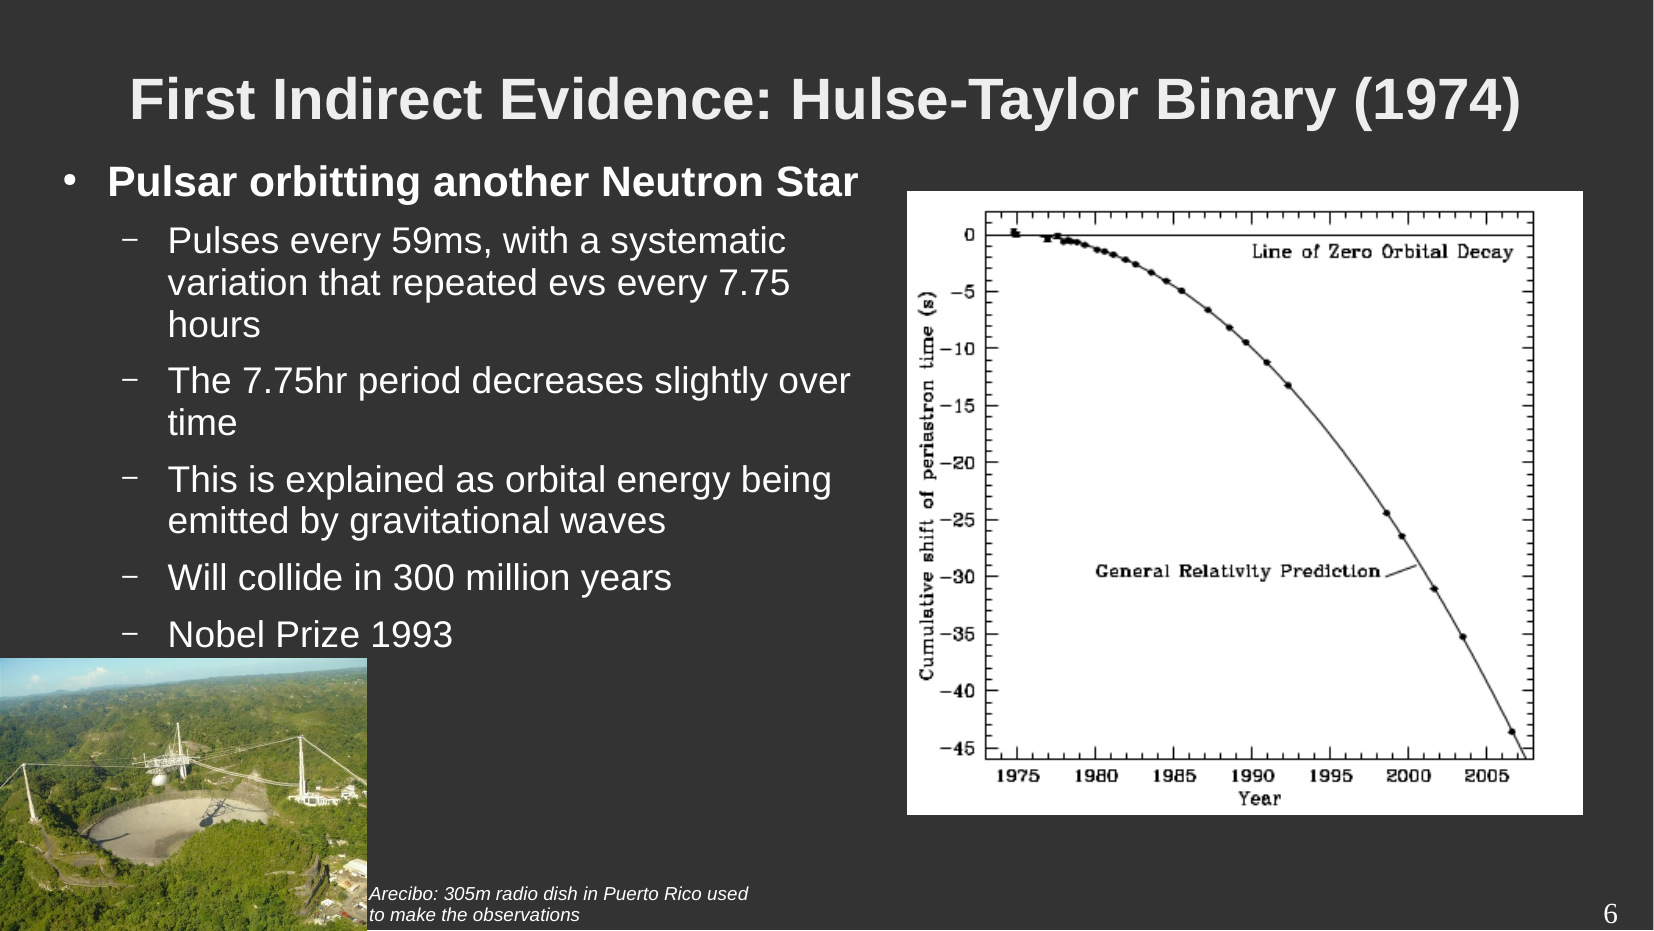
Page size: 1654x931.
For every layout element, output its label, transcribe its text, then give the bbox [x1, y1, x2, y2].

text_box Arecibo: 305m radio dish in Puerto Rico used to make the observations [354, 876, 768, 931]
picture [907, 191, 1583, 815]
title First Indirect Evidence: Hulse-Taylor Binary (1974) [82, 21, 1571, 178]
picture [0, 658, 367, 931]
list Pulsar orbitting another Neutron Star Pulses every 59ms, with a systematic variation that repeated evs every 7.75 hours The 7.75hr period decreases slightly over time This is explained as orbital energy being emitted by gravitational waves Will collide in 300 million years Nobel Prize 1993 [47, 157, 863, 697]
